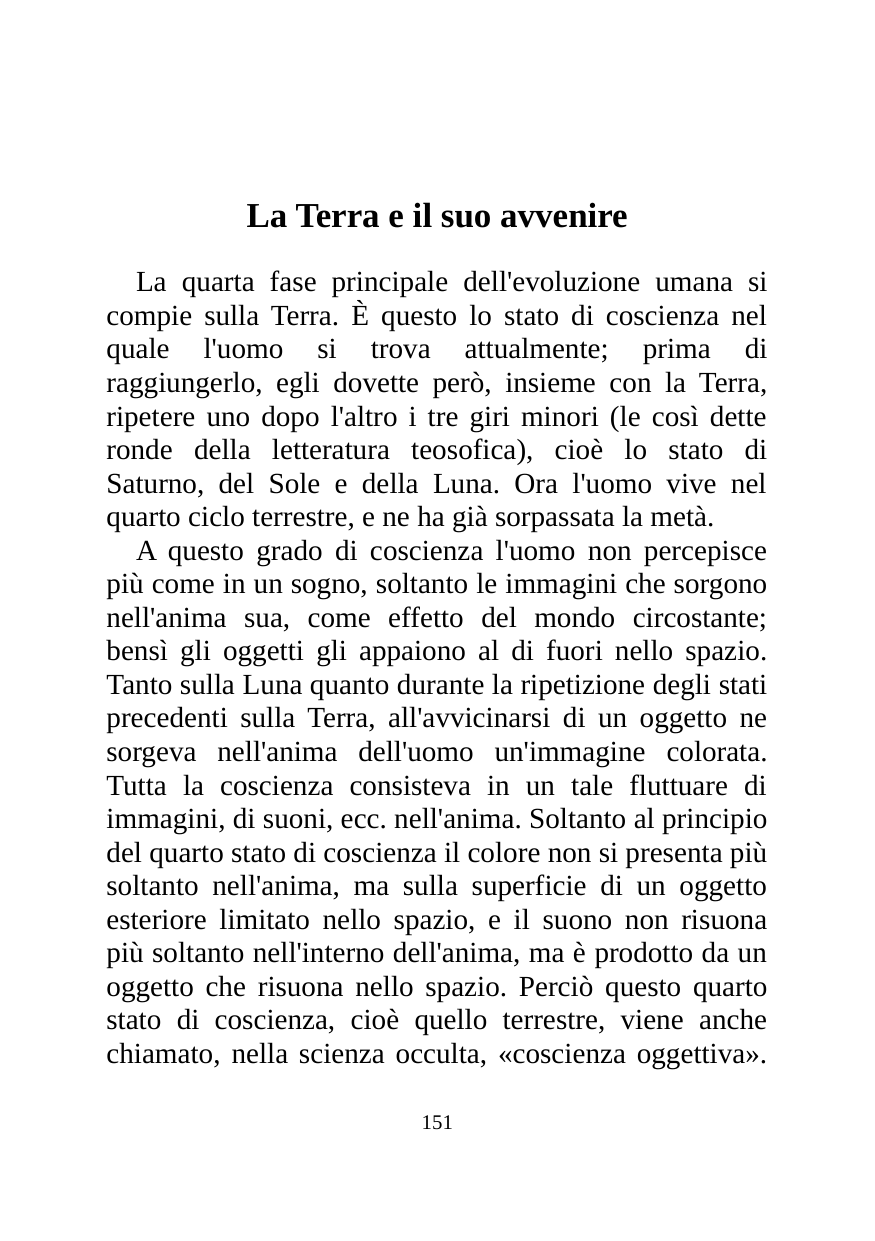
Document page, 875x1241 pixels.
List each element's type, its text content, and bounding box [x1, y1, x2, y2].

text La quarta fase principale dell'evoluzione umana si compie sulla Terra. È questo lo stato di coscienza nel quale l'uomo si trova attualmente; prima di raggiungerlo, egli dovette però, insieme con la Terra, ripetere uno dopo l'altro i tre giri minori (le così dette ronde della letteratura teosofica), cioè lo stato di Saturno, del Sole e della Luna. Ora l'uomo vive nel quarto ciclo terrestre, e ne ha già sorpassata la metà. [106, 264, 768, 533]
subtitle La Terra e il suo avvenire [106, 195, 768, 235]
text A questo grado di coscienza l'uomo non percepisce più come in un sogno, soltanto le immagini che sorgono nell'anima sua, come effetto del mondo circostante; bensì gli oggetti gli appaiono al di fuori nello spazio. Tanto sulla Luna quanto durante la ripetizione degli stati precedenti sulla Terra, all'avvicinarsi di un oggetto ne sorgeva nell'anima dell'uomo un'immagine colorata. Tutta la coscienza consisteva in un tale fluttuare di immagini, di suoni, ecc. nell'anima. Soltanto al principio del quarto stato di coscienza il colore non si presenta più soltanto nell'anima, ma sulla superficie di un oggetto esteriore limitato nello spazio, e il suono non risuona più soltanto nell'interno dell'anima, ma è prodotto da un oggetto che risuona nello spazio. Perciò questo quarto stato di coscienza, cioè quello terrestre, viene anche chiamato, nella scienza occulta, «coscienza oggettiva». [106, 533, 768, 1069]
